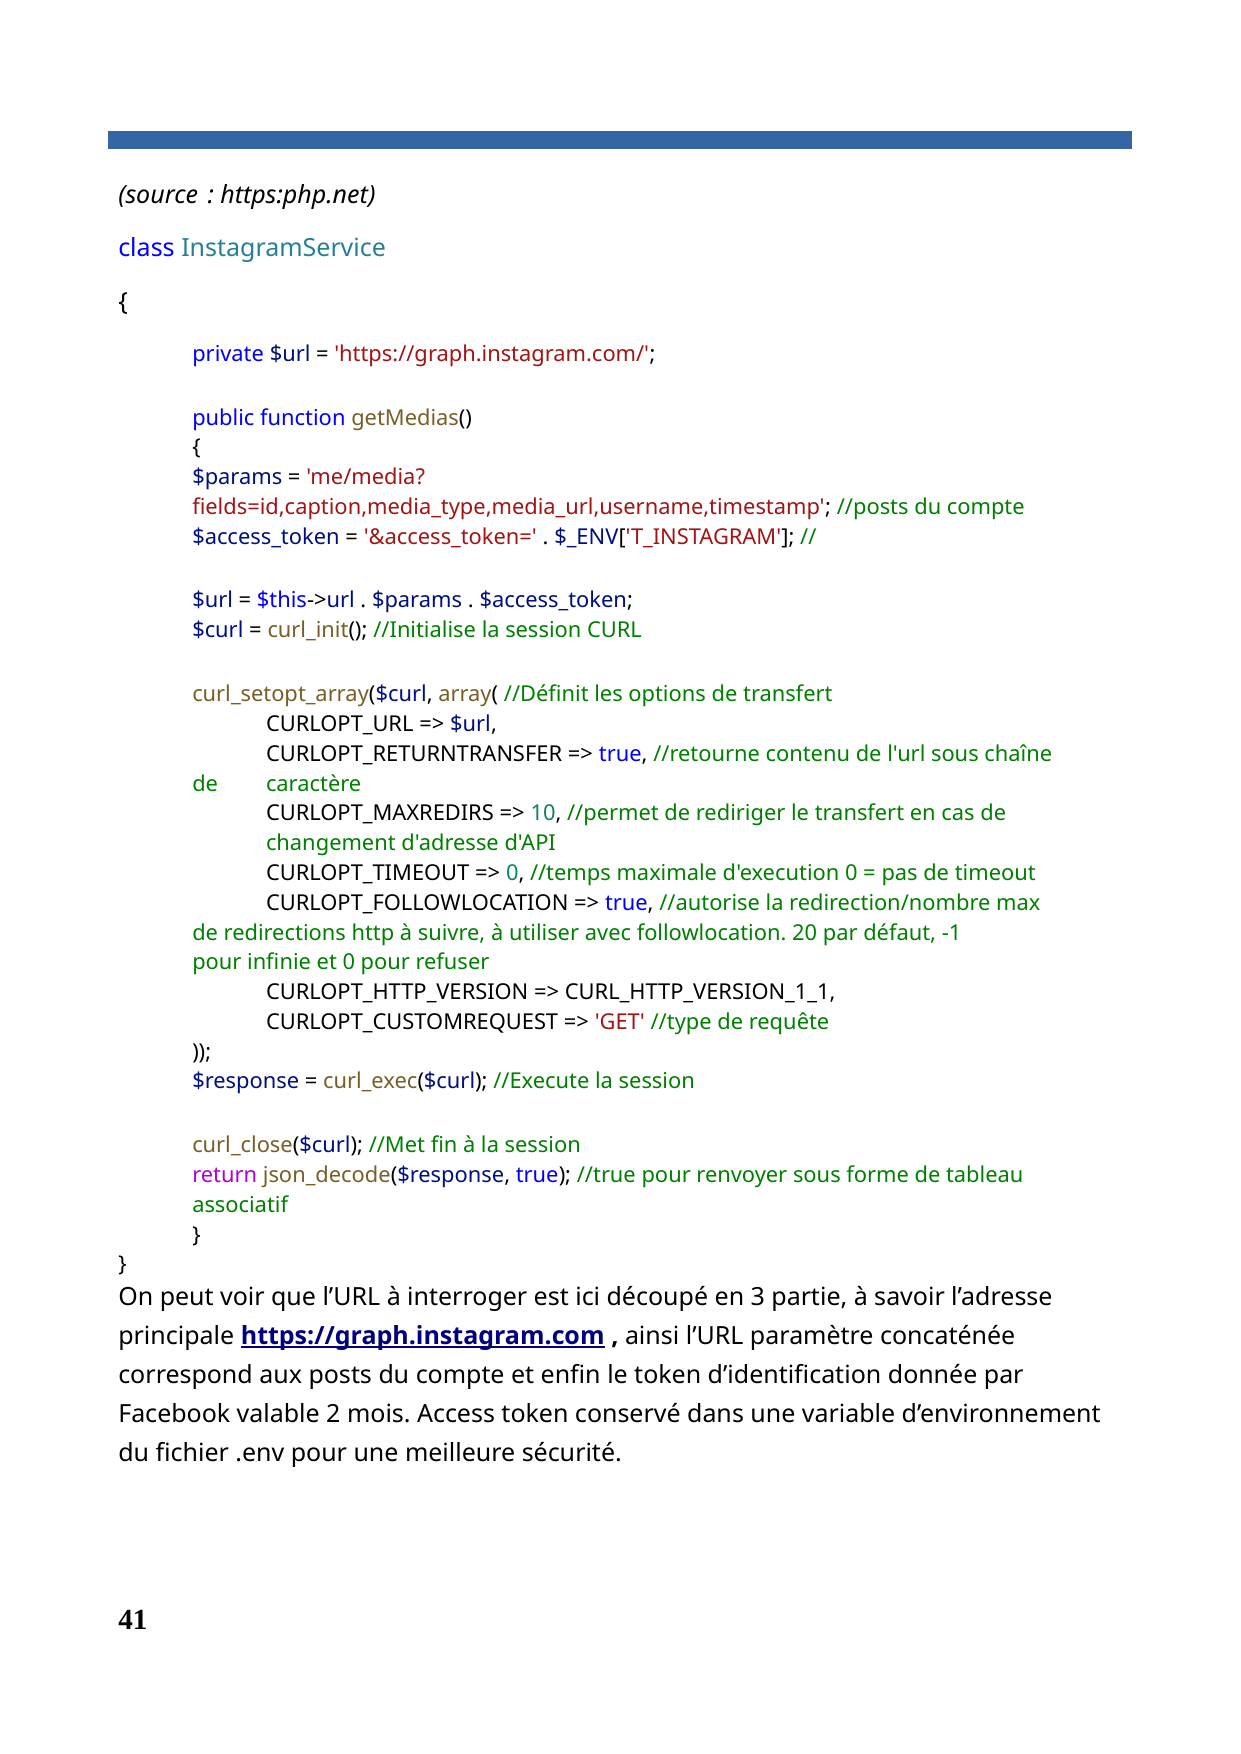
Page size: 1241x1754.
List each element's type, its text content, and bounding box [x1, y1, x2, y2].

text curl_setopt_array($curl, array( //Définit les options de transfert [118, 678, 1122, 708]
text )); [118, 1036, 1122, 1065]
text private $url = 'https://graph.instagram.com/'; [118, 338, 1122, 367]
text { [118, 284, 1122, 318]
text CURLOPT_CUSTOMREQUEST => 'GET' //type de requête [118, 1006, 1122, 1036]
text CURLOPT_HTTP_VERSION => CURL_HTTP_VERSION_1_1, [118, 976, 1122, 1006]
text $curl = curl_init(); //Initialise la session CURL [118, 614, 1122, 644]
text } [118, 1248, 1122, 1278]
text CURLOPT_URL => $url, [118, 708, 1122, 738]
text return json_decode($response, true); //true pour renvoyer sous forme de tableau associatif [118, 1159, 1122, 1219]
text { [118, 431, 1122, 461]
text CURLOPT_TIMEOUT => 0, //temps maximale d'execution 0 = pas de timeout [118, 857, 1122, 887]
text class InstagramService [118, 230, 1122, 264]
text (source : https:php.net) [118, 176, 1122, 210]
text $url = $this->url . $params . $access_token; [118, 584, 1122, 614]
text $params = 'me/media? fields=id,caption,media_type,media_url,username,timestamp'; //posts du compte $access_token = '&access_token=' . $_ENV['T_INSTAGRAM']; // [118, 461, 1122, 550]
text curl_close($curl); //Met fin à la session [118, 1129, 1122, 1159]
text On peut voir que l’URL à interroger est ici découpé en 3 partie, à savoir l’adresse principale https://graph.instagram.com , ainsi l’URL paramètre concaténée correspond aux posts du compte et enfin le token d’identification donnée par Facebook valable 2 mois. Access token conservé dans une variable d’environnement du fichier .env pour une meilleure sécurité. [118, 1278, 1122, 1469]
text public function getMedias() [118, 401, 1122, 431]
text } [118, 1219, 1122, 1248]
text CURLOPT_MAXREDIRS => 10, //permet de rediriger le transfert en cas de changement d'adresse d'API [118, 797, 1122, 857]
text CURLOPT_FOLLOWLOCATION => true, //autorise la redirection/nombre max de redirections http à suivre, à utiliser avec followlocation. 20 par défaut, -1 pour infinie et 0 pour refuser [118, 887, 1122, 976]
text $response = curl_exec($curl); //Execute la session [118, 1065, 1122, 1095]
text CURLOPT_RETURNTRANSFER => true, //retourne contenu de l'url sous chaîne de caractère [118, 738, 1122, 797]
